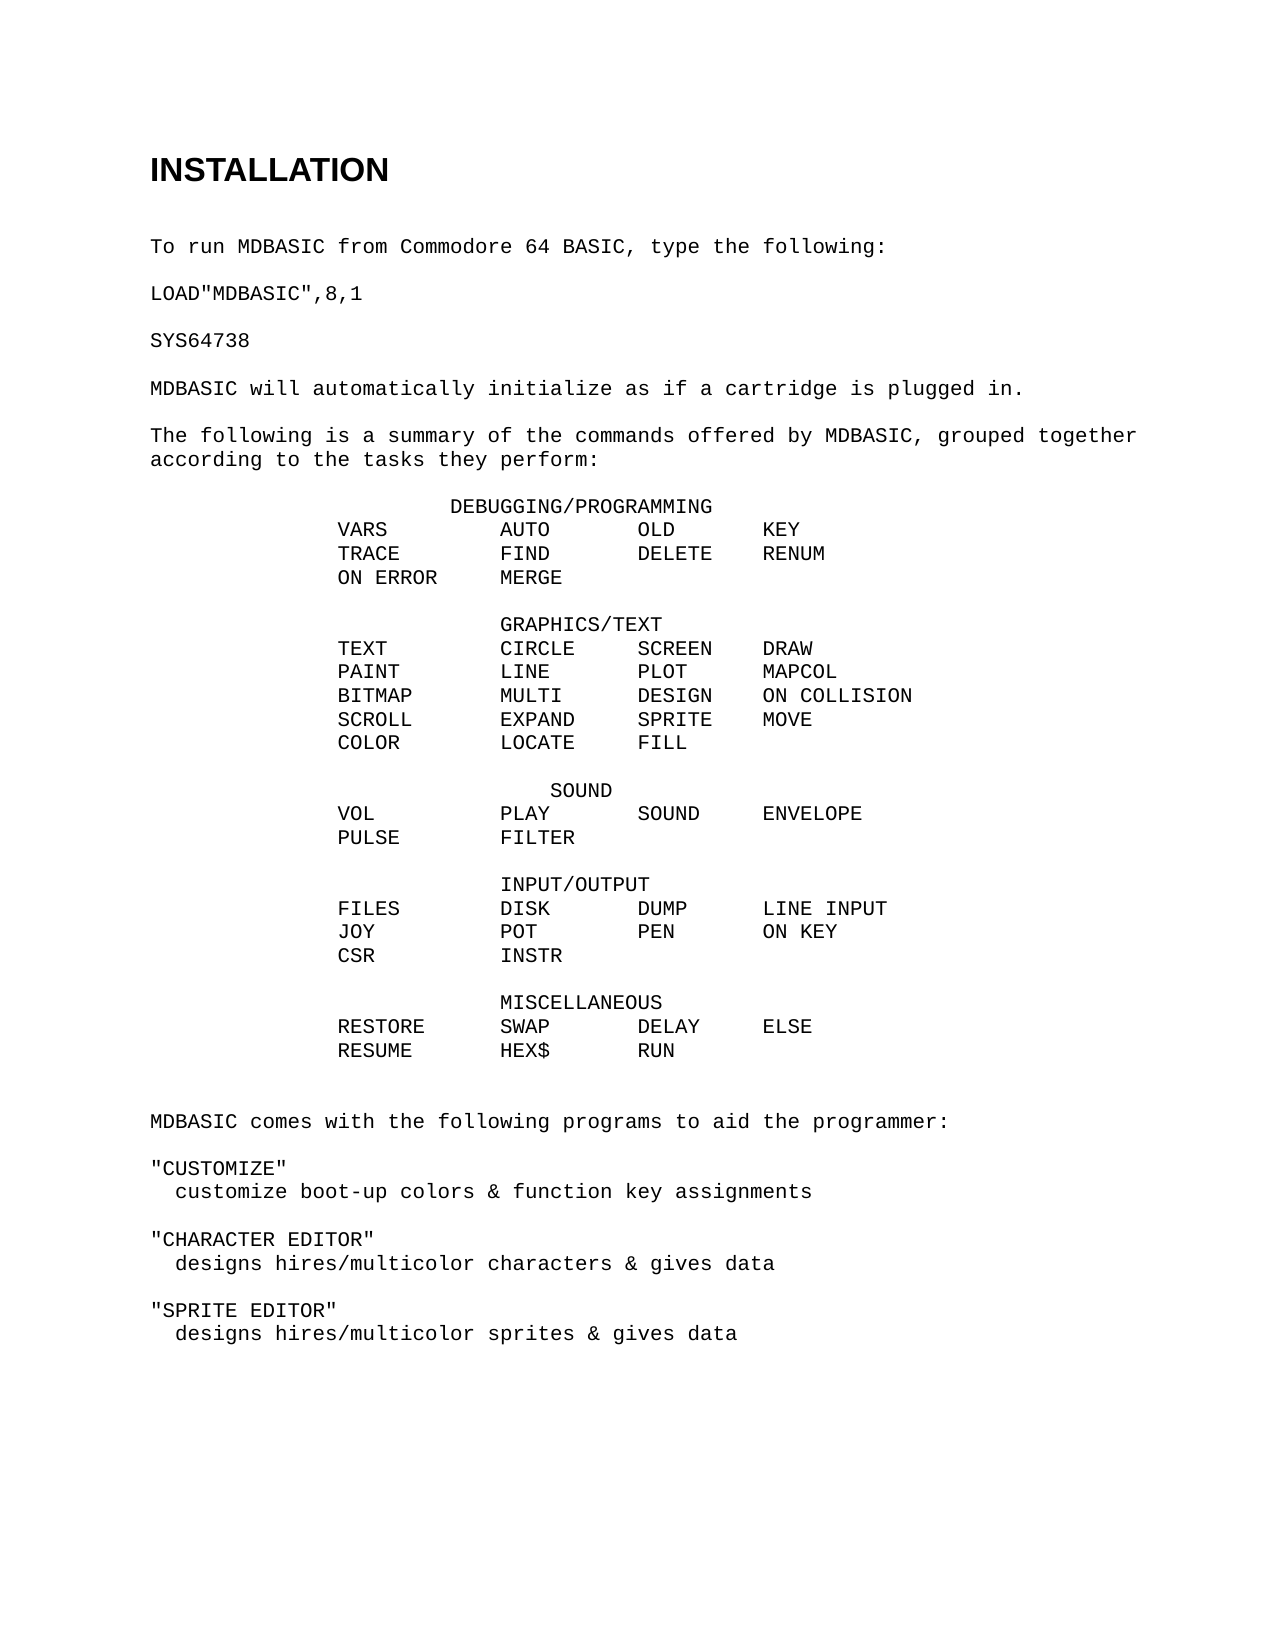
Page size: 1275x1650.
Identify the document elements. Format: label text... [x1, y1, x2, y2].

text INPUT/OUTPUT [150, 874, 1162, 898]
text COLOR LOCATE FILL [150, 732, 1162, 756]
text CSR INSTR [150, 945, 1162, 969]
text TEXT CIRCLE SCREEN DRAW [150, 638, 1162, 661]
text "SPRITE EDITOR" [150, 1300, 1162, 1323]
text JOY POT PEN ON KEY [150, 921, 1162, 945]
text customize boot-up colors & function key assignments [150, 1182, 1162, 1205]
text MISCELLANEOUS [150, 992, 1162, 1016]
text PAINT LINE PLOT MAPCOL [150, 661, 1162, 685]
text RESUME HEX$ RUN [150, 1040, 1162, 1063]
text INSTALLATION [150, 150, 1162, 188]
text SCROLL EXPAND SPRITE MOVE [150, 709, 1162, 732]
text "CHARACTER EDITOR" [150, 1229, 1162, 1252]
text BITMAP MULTI DESIGN ON COLLISION [150, 685, 1162, 709]
text To run MDBASIC from Commodore 64 BASIC, type the following: [150, 236, 1162, 259]
text SOUND [150, 779, 1162, 803]
text FILES DISK DUMP LINE INPUT [150, 898, 1162, 921]
text DEBUGGING/PROGRAMMING [150, 496, 1162, 519]
text VOL PLAY SOUND ENVELOPE [150, 803, 1162, 827]
text PULSE FILTER [150, 827, 1162, 851]
text ON ERROR MERGE [150, 567, 1162, 590]
text SYS64738 [150, 330, 1162, 354]
text LOAD"MDBASIC",8,1 [150, 283, 1162, 307]
text RESTORE SWAP DELAY ELSE [150, 1016, 1162, 1040]
text TRACE FIND DELETE RENUM [150, 543, 1162, 567]
text MDBASIC will automatically initialize as if a cartridge is plugged in. [150, 378, 1162, 401]
text MDBASIC comes with the following programs to aid the programmer: [150, 1111, 1162, 1134]
text VARS AUTO OLD KEY [150, 519, 1162, 543]
text "CUSTOMIZE" [150, 1158, 1162, 1182]
text designs hires/multicolor characters & gives data [150, 1252, 1162, 1276]
text GRAPHICS/TEXT [150, 614, 1162, 638]
text The following is a summary of the commands offered by MDBASIC, grouped together according to the tasks they perform: [150, 425, 1162, 472]
text designs hires/multicolor sprites & gives data [150, 1323, 1162, 1347]
